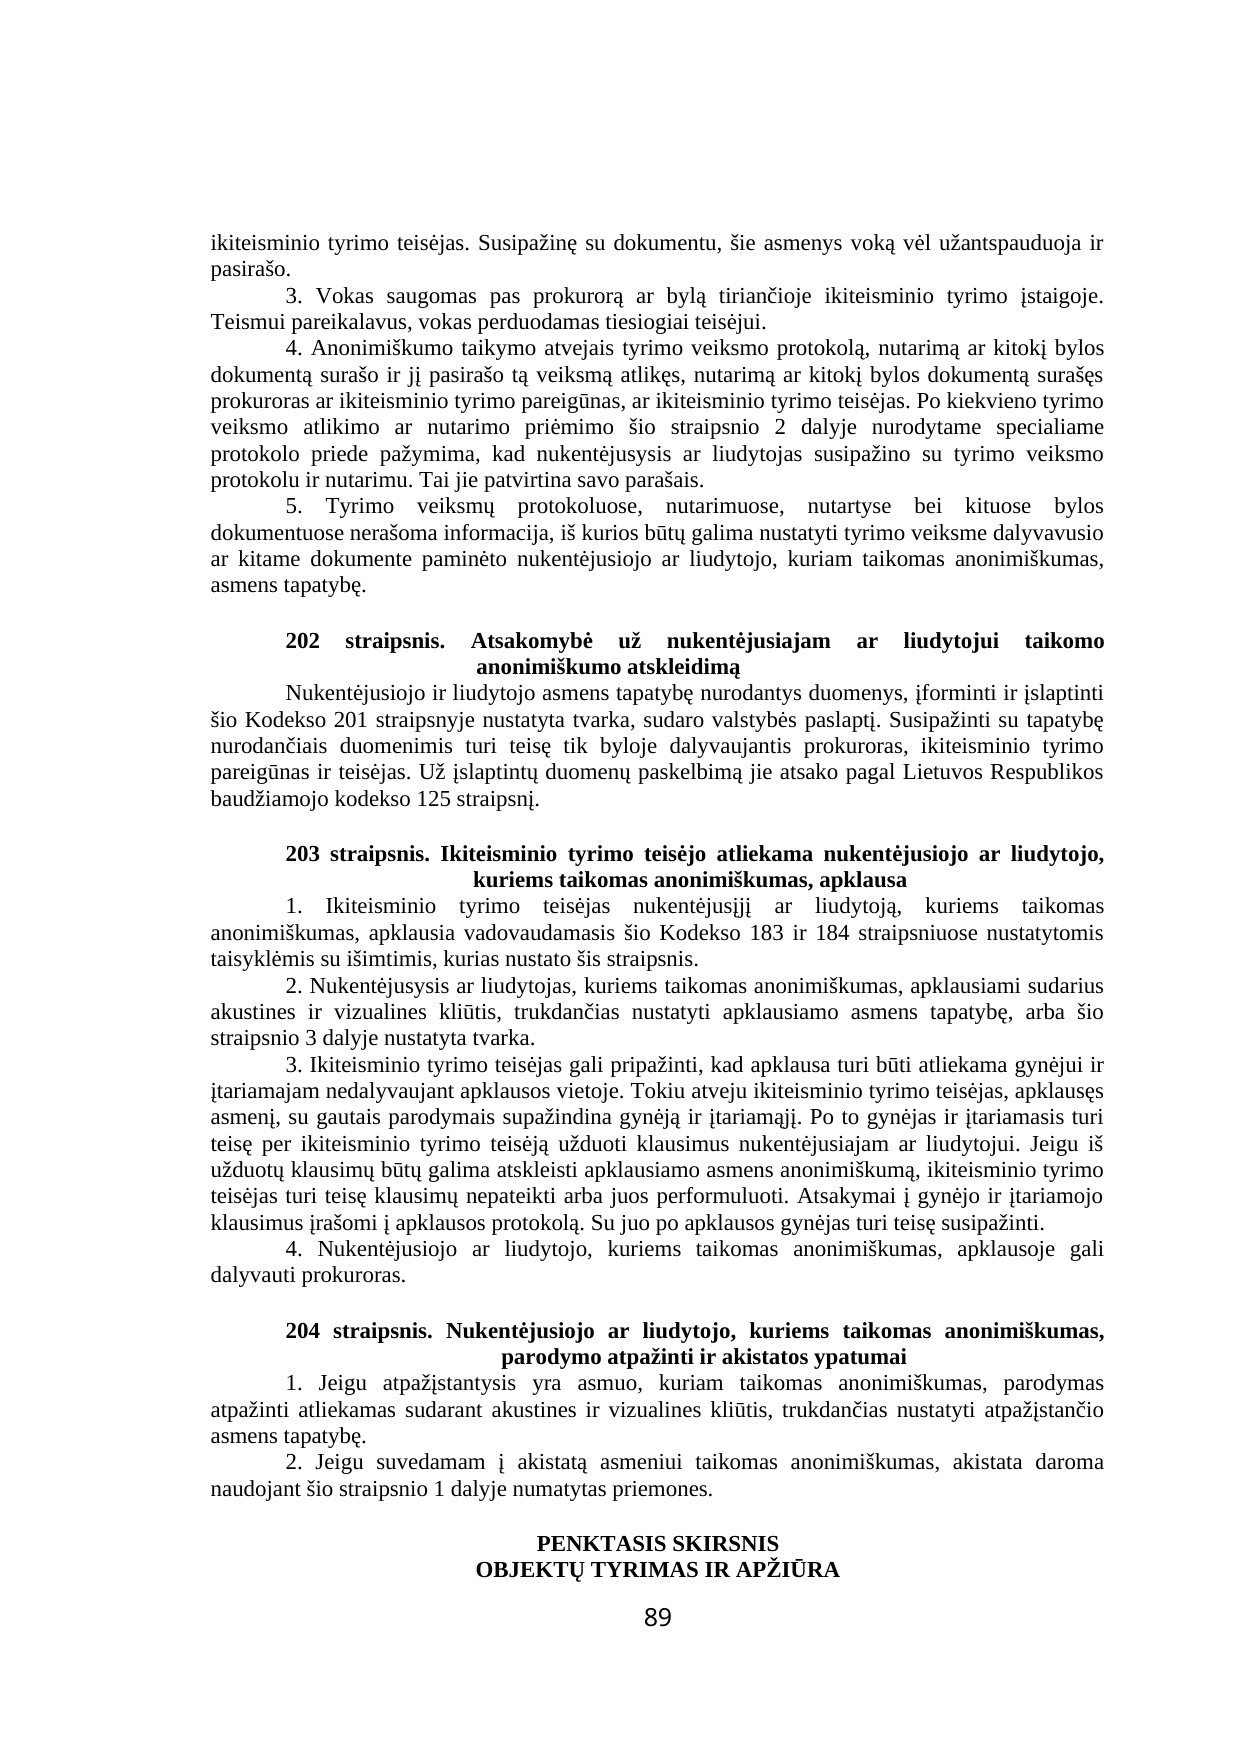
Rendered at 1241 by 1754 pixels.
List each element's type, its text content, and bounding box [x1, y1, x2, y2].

text 204 straipsnis. Nukentėjusiojo ar liudytojo, kuriems taikomas anonimiškumas, parodymo atpažinti ir akistatos ypatumai [285, 1317, 1105, 1369]
text 2. Jeigu suvedamam į akistatą asmeniui taikomas anonimiškumas, akistata daroma naudojant šio straipsnio 1 dalyje numatytas priemones. [210, 1448, 1105, 1501]
text 3. Ikiteisminio tyrimo teisėjas gali pripažinti, kad apklausa turi būti atliekama gynėjui ir įtariamajam nedalyvaujant apklausos vietoje. Tokiu atveju ikiteisminio tyrimo teisėjas, apklausęs asmenį, su gautais parodymais supažindina gynėją ir įtariamąjį. Po to gynėjas ir įtariamasis turi teisę per ikiteisminio tyrimo teisėją užduoti klausimus nukentėjusiajam ar liudytojui. Jeigu iš užduotų klausimų būtų galima atskleisti apklausiamo asmens anonimiškumą, ikiteisminio tyrimo teisėjas turi teisę klausimų nepateikti arba juos performuluoti. Atsakymai į gynėjo ir įtariamojo klausimus įrašomi į apklausos protokolą. Su juo po apklausos gynėjas turi teisę susipažinti. [210, 1051, 1105, 1235]
text 5. Tyrimo veiksmų protokoluose, nutarimuose, nutartyse bei kituose bylos dokumentuose nerašoma informacija, iš kurios būtų galima nustatyti tyrimo veiksme dalyvavusio ar kitame dokumente paminėto nukentėjusiojo ar liudytojo, kuriam taikomas anonimiškumas, asmens tapatybę. [210, 492, 1105, 598]
text 1. Jeigu atpažįstantysis yra asmuo, kuriam taikomas anonimiškumas, parodymas atpažinti atliekamas sudarant akustines ir vizualines kliūtis, trukdančias nustatyti atpažįstančio asmens tapatybę. [210, 1369, 1105, 1448]
text 202 straipsnis. Atsakomybė už nukentėjusiajam ar liudytojui taikomo anonimiškumo atskleidimą [285, 627, 1105, 679]
text PENKTASIS SKIRSNIS [210, 1530, 1105, 1556]
text 3. Vokas saugomas pas prokurorą ar bylą tiriančioje ikiteisminio tyrimo įstaigoje. Teismui pareikalavus, vokas perduodamas tiesiogiai teisėjui. [210, 282, 1105, 334]
text 203 straipsnis. Ikiteisminio tyrimo teisėjo atliekama nukentėjusiojo ar liudytojo, kuriems taikomas anonimiškumas, apklausa [285, 840, 1105, 893]
text Nukentėjusiojo ir liudytojo asmens tapatybę nurodantys duomenys, įforminti ir įslaptinti šio Kodekso 201 straipsnyje nustatyta tvarka, sudaro valstybės paslaptį. Susipažinti su tapatybę nurodančiais duomenimis turi teisę tik byloje dalyvaujantis prokuroras, ikiteisminio tyrimo pareigūnas ir teisėjas. Už įslaptintų duomenų paskelbimą jie atsako pagal Lietuvos Respublikos baudžiamojo kodekso 125 straipsnį. [210, 679, 1105, 811]
text 4. Anonimiškumo taikymo atvejais tyrimo veiksmo protokolą, nutarimą ar kitokį bylos dokumentą surašo ir jį pasirašo tą veiksmą atlikęs, nutarimą ar kitokį bylos dokumentą surašęs prokuroras ar ikiteisminio tyrimo pareigūnas, ar ikiteisminio tyrimo teisėjas. Po kiekvieno tyrimo veiksmo atlikimo ar nutarimo priėmimo šio straipsnio 2 dalyje nurodytame specialiame protokolo priede pažymima, kad nukentėjusysis ar liudytojas susipažino su tyrimo veiksmo protokolu ir nutarimu. Tai jie patvirtina savo parašais. [210, 334, 1105, 492]
text 2. Nukentėjusysis ar liudytojas, kuriems taikomas anonimiškumas, apklausiami sudarius akustines ir vizualines kliūtis, trukdančias nustatyti apklausiamo asmens tapatybę, arba šio straipsnio 3 dalyje nustatyta tvarka. [210, 972, 1105, 1051]
text ikiteisminio tyrimo teisėjas. Susipažinę su dokumentu, šie asmenys voką vėl užantspauduoja ir pasirašo. [210, 229, 1105, 282]
text 1. Ikiteisminio tyrimo teisėjas nukentėjusįjį ar liudytoją, kuriems taikomas anonimiškumas, apklausia vadovaudamasis šio Kodekso 183 ir 184 straipsniuose nustatytomis taisyklėmis su išimtimis, kurias nustato šis straipsnis. [210, 893, 1105, 972]
text Objektų tyrimas IR APŽIŪRA [210, 1556, 1105, 1583]
text 4. Nukentėjusiojo ar liudytojo, kuriems taikomas anonimiškumas, apklausoje gali dalyvauti prokuroras. [210, 1235, 1105, 1288]
